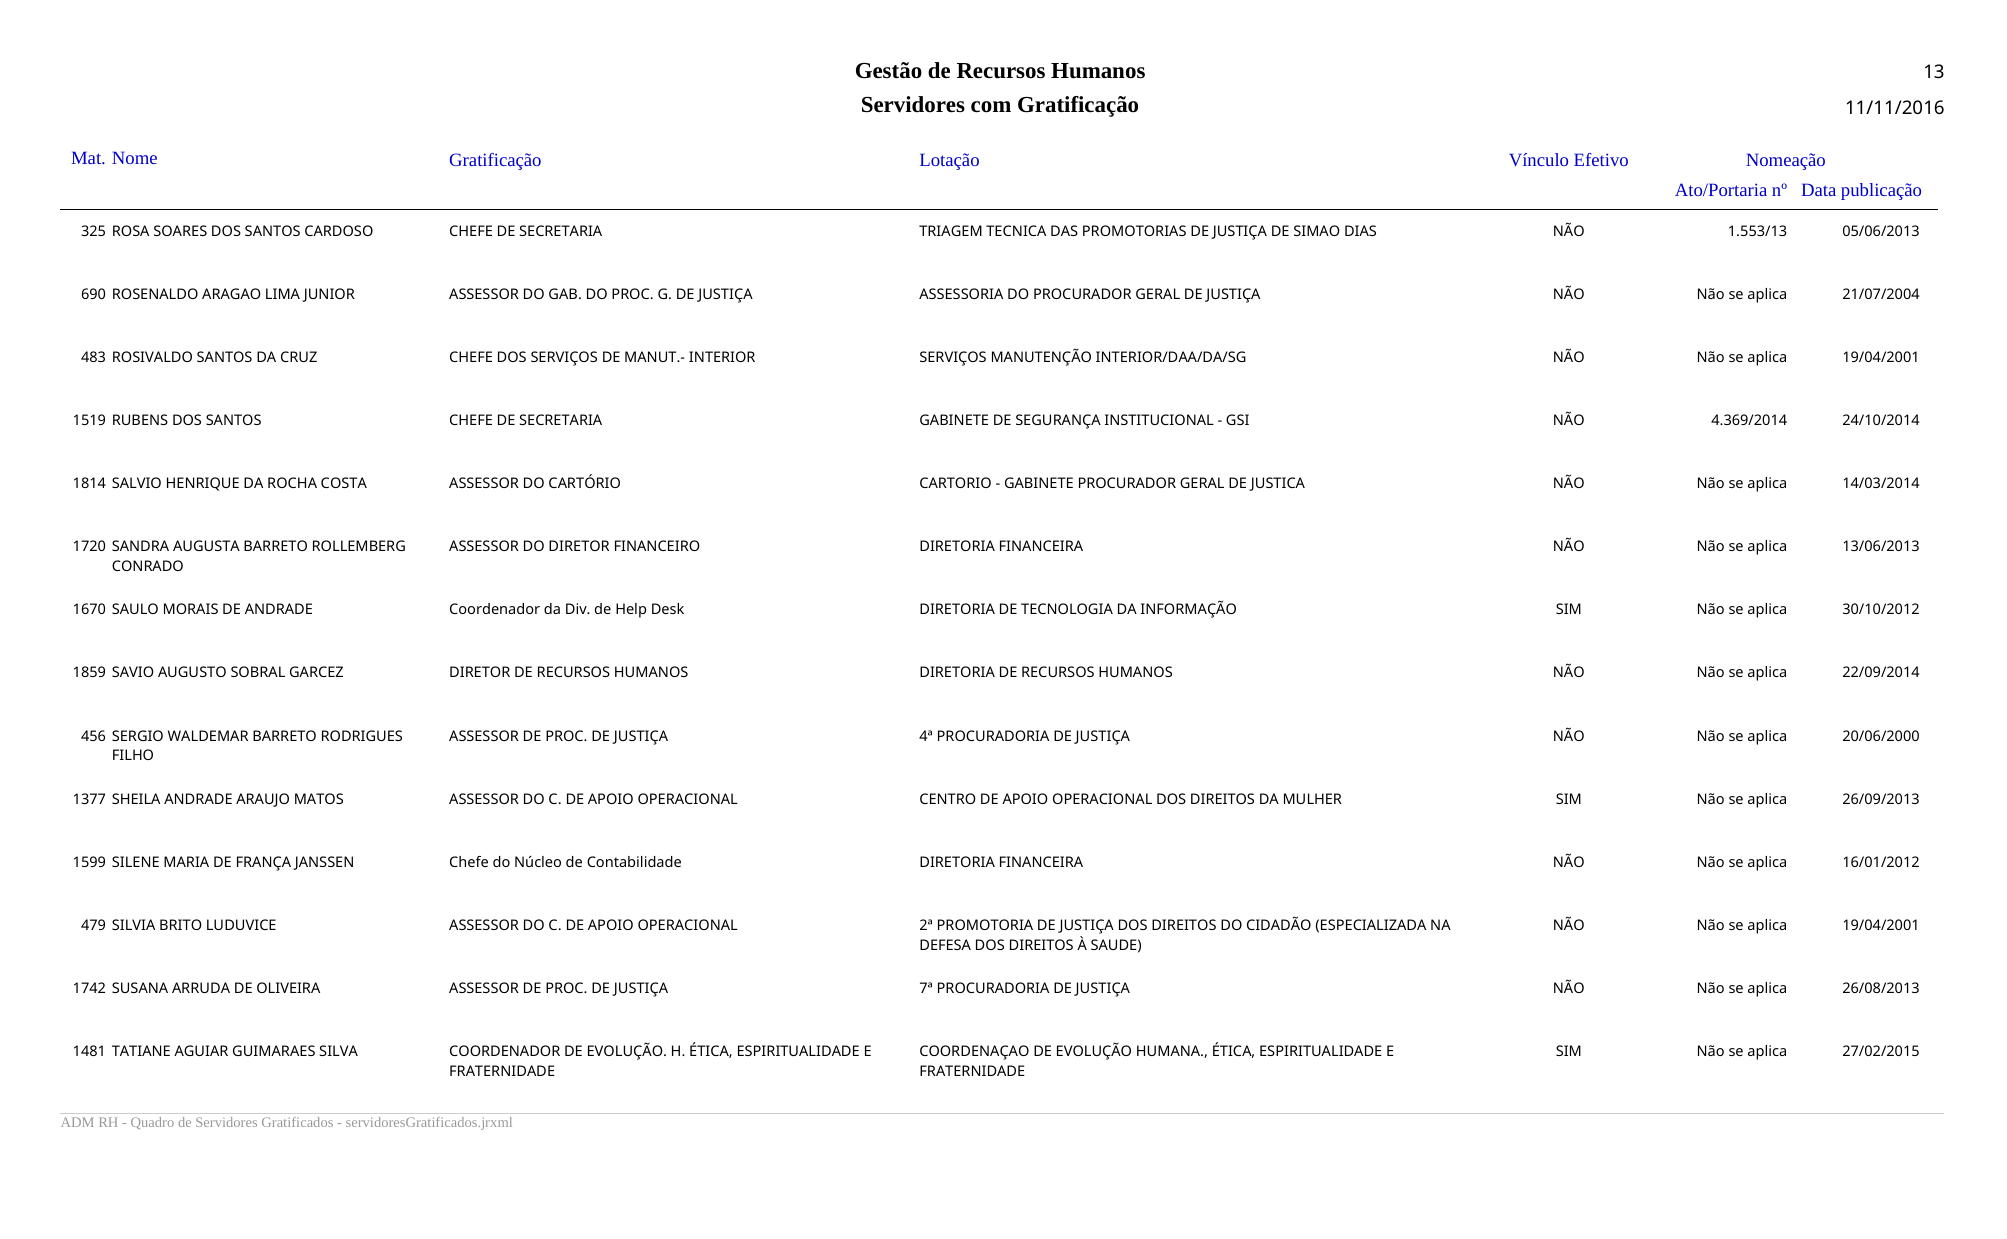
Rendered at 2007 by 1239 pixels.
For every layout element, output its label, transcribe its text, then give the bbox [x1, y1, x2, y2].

table_cell 13/06/2013 [1793, 536, 1919, 564]
table_cell Ato/Portaria nº [1649, 179, 1787, 208]
table_cell [0, 326, 112, 343]
table_cell [1486, 347, 1495, 375]
table_cell [0, 662, 9, 691]
table_cell [1920, 536, 2007, 564]
table_cell [910, 894, 919, 912]
table_cell [0, 410, 9, 438]
table_cell [910, 578, 919, 596]
table_cell [1486, 220, 1495, 249]
table_cell [440, 1083, 449, 1101]
table_cell [440, 978, 449, 1006]
table_cell 22/09/2014 [1793, 662, 1919, 691]
table_cell DIRETORIA DE TECNOLOGIA DA INFORMAÇÃO [919, 599, 1486, 659]
table_cell [910, 852, 919, 880]
table_cell [1642, 691, 2007, 704]
table_cell [440, 565, 449, 578]
table_cell [1486, 957, 2007, 975]
table_cell [1787, 599, 1792, 628]
table_cell [1486, 662, 1495, 691]
table_cell GABINETE DE SEGURANÇA INSTITUCIONAL - GSI [919, 410, 1486, 470]
table_cell 325 [9, 220, 106, 249]
table_cell [1920, 410, 2007, 438]
table_cell [910, 375, 919, 389]
table_cell [1486, 515, 2007, 533]
table_cell [1642, 536, 1649, 564]
table_cell [910, 326, 919, 343]
table_cell ASSESSOR DO GAB. DO PROC. G. DE JUSTIÇA [449, 284, 910, 343]
table_cell [1787, 725, 1792, 754]
table_cell [0, 852, 9, 880]
table_cell [1920, 347, 2007, 375]
table_cell [0, 768, 112, 785]
table_cell NÃO [1495, 410, 1642, 452]
table_cell [910, 249, 919, 262]
table_cell [440, 1006, 449, 1020]
table_cell [910, 628, 919, 641]
table_cell [1642, 565, 2007, 578]
table_cell [0, 789, 9, 817]
table_cell [0, 438, 112, 452]
table_cell [1486, 1006, 1495, 1020]
table_cell [910, 1006, 919, 1020]
table_cell [0, 1070, 112, 1083]
table_cell [910, 817, 919, 831]
table_cell [0, 978, 9, 1006]
table_cell [106, 725, 112, 754]
table_cell 11/11/2016 [1790, 95, 1944, 123]
table_cell [0, 536, 9, 564]
table_cell [106, 410, 112, 438]
table_cell SHEILA ANDRADE ARAUJO MATOS [112, 789, 440, 848]
table_cell [1486, 768, 2007, 785]
table_cell [1486, 1070, 1495, 1083]
table_cell [0, 149, 44, 177]
table_cell 1814 [9, 473, 106, 501]
table_cell [1920, 1041, 2007, 1069]
table_cell [1486, 578, 2007, 596]
table_cell [0, 641, 112, 659]
table_cell [1486, 894, 2007, 912]
table_cell SANDRA AUGUSTA BARRETO ROLLEMBERG CONRADO [112, 536, 440, 596]
table_cell [1642, 249, 2007, 262]
table_cell [0, 915, 9, 943]
table_cell [910, 410, 919, 438]
table_cell 30/10/2012 [1793, 599, 1919, 628]
table_cell 1670 [9, 599, 106, 628]
table_cell 4.369/2014 [1649, 410, 1787, 438]
table_cell Lotação [919, 149, 1486, 178]
table_cell Não se aplica [1649, 473, 1787, 501]
table_cell Vínculo Efetivo [1495, 149, 1642, 178]
table_cell [1486, 375, 1495, 389]
table_cell DIRETOR DE RECURSOS HUMANOS [449, 662, 910, 722]
table_cell [910, 1020, 919, 1038]
table_cell [1486, 501, 1495, 515]
table_cell [1920, 662, 2007, 691]
table_cell Não se aplica [1649, 347, 1787, 375]
table_cell Não se aplica [1649, 852, 1787, 880]
table_cell [1642, 347, 1649, 375]
table_cell [0, 375, 112, 389]
table_cell NÃO [1495, 220, 1642, 262]
table_cell [106, 978, 112, 1006]
table_cell Servidores com Gratificação [213, 91, 1787, 123]
table_cell COORDENAÇAO DE EVOLUÇÃO HUMANA., ÉTICA, ESPIRITUALIDADE E FRATERNIDADE [919, 1041, 1486, 1101]
table_cell [0, 628, 112, 641]
table_header Nome [112, 147, 199, 177]
table_cell 1742 [9, 978, 106, 1006]
table_cell NÃO [1495, 725, 1642, 767]
table_cell ASSESSOR DE PROC. DE JUSTIÇA [449, 725, 910, 785]
table_cell [910, 789, 919, 817]
table_cell [1642, 978, 1649, 1006]
table_cell [1920, 978, 2007, 1006]
table_cell [1787, 473, 1792, 501]
table_cell [910, 565, 919, 578]
table_cell [0, 473, 9, 501]
table_cell SALVIO HENRIQUE DA ROCHA COSTA [112, 473, 440, 533]
table_cell DIRETORIA DE RECURSOS HUMANOS [919, 662, 1486, 722]
table_cell [440, 501, 449, 515]
table_cell [1486, 263, 2007, 280]
table_cell [1486, 312, 1495, 326]
table_cell [1787, 789, 1792, 817]
table_cell 479 [9, 915, 106, 943]
table_cell NÃO [1495, 978, 1642, 1020]
table_cell CHEFE DOS SERVIÇOS DE MANUT.- INTERIOR [449, 347, 910, 407]
table_cell 690 [9, 284, 106, 312]
table_cell Gestão de Recursos Humanos [213, 57, 1787, 85]
table_cell [440, 1041, 449, 1069]
table_cell 24/10/2014 [1793, 410, 1919, 438]
table_cell 483 [9, 347, 106, 375]
table_cell [440, 754, 449, 767]
table_cell NÃO [1495, 915, 1642, 957]
table_cell [910, 641, 919, 659]
table_cell [440, 628, 449, 641]
table_cell [1642, 1006, 2007, 1020]
table_cell 7ª PROCURADORIA DE JUSTIÇA [919, 978, 1486, 1038]
table_cell TRIAGEM TECNICA DAS PROMOTORIAS DE JUSTIÇA DE SIMAO DIAS [919, 220, 1486, 280]
table_cell [0, 725, 9, 754]
table_cell [0, 754, 112, 767]
table_cell [0, 312, 112, 326]
table_cell [106, 473, 112, 501]
table_cell [1922, 149, 2007, 177]
table_cell [910, 704, 919, 722]
table_header [0, 0, 2007, 57]
table_cell [1486, 691, 1495, 704]
table_cell [440, 817, 449, 831]
table_cell Chefe do Núcleo de Contabilidade [449, 852, 910, 912]
table_cell [440, 578, 449, 596]
table_cell 27/02/2015 [1793, 1041, 1919, 1069]
table_cell [1787, 347, 1792, 375]
table_cell 1.553/13 [1649, 220, 1787, 249]
table_cell [1945, 1113, 2007, 1137]
table_cell DIRETORIA FINANCEIRA [919, 852, 1486, 912]
table_cell [440, 957, 449, 975]
table_cell [0, 211, 2007, 220]
table_cell [1642, 438, 2007, 452]
table_cell [1486, 1083, 2007, 1101]
table_cell 1481 [9, 1041, 106, 1069]
table_cell ROSIVALDO SANTOS DA CRUZ [112, 347, 440, 407]
table_cell SERGIO WALDEMAR BARRETO RODRIGUES FILHO [112, 725, 440, 785]
table_cell [106, 915, 112, 943]
table_cell ASSESSOR DO DIRETOR FINANCEIRO [449, 536, 910, 596]
table_cell [1486, 852, 1495, 880]
table_cell [1486, 880, 1495, 894]
table_cell [0, 578, 112, 596]
table_cell [1486, 249, 1495, 262]
table_cell [440, 410, 449, 438]
table_cell [1920, 725, 2007, 754]
table_cell [440, 831, 449, 848]
table_cell [1486, 438, 1495, 452]
table_cell ASSESSOR DE PROC. DE JUSTIÇA [449, 978, 910, 1038]
table_cell [1486, 943, 1495, 957]
table_cell [440, 789, 449, 817]
table_cell NÃO [1495, 662, 1642, 704]
table_cell [0, 1041, 9, 1069]
table_cell [106, 220, 112, 249]
table_cell [1486, 978, 1495, 1006]
table_cell [1920, 220, 2007, 249]
table_cell [910, 725, 919, 754]
table_cell [1642, 501, 2007, 515]
table_cell [1642, 149, 1649, 177]
table_cell [1486, 704, 2007, 722]
table_cell CENTRO DE APOIO OPERACIONAL DOS DIREITOS DA MULHER [919, 789, 1486, 848]
table_cell [910, 831, 919, 848]
table_cell SAULO MORAIS DE ANDRADE [112, 599, 440, 659]
table_cell CHEFE DE SECRETARIA [449, 410, 910, 470]
table_cell [440, 894, 449, 912]
table_cell TATIANE AGUIAR GUIMARAES SILVA [112, 1041, 440, 1101]
table_cell [440, 375, 449, 389]
table_cell [440, 1020, 449, 1038]
table_cell [106, 149, 112, 177]
table_cell [0, 515, 112, 533]
table_cell [910, 957, 919, 975]
table_cell [0, 123, 2007, 147]
table_cell [0, 831, 112, 848]
table_cell [1642, 473, 1649, 501]
table_cell NÃO [1495, 284, 1642, 326]
table_cell [440, 704, 449, 722]
table_cell [106, 599, 112, 628]
table_cell NÃO [1495, 347, 1642, 389]
table_cell Nomeação [1649, 149, 1922, 178]
table_cell [440, 452, 449, 470]
table_cell [1787, 220, 1792, 249]
table_cell [0, 284, 9, 312]
table_cell Não se aplica [1649, 662, 1787, 691]
table_cell [910, 149, 919, 177]
table_cell [440, 691, 449, 704]
table_cell [1642, 880, 2007, 894]
table_cell [910, 943, 919, 957]
table_cell [440, 536, 449, 564]
table_cell 1720 [9, 536, 106, 564]
table_cell [440, 1070, 449, 1083]
table_cell [1642, 817, 2007, 831]
table_cell [910, 284, 919, 312]
table_cell [1486, 599, 1495, 628]
table_cell [440, 249, 449, 262]
table_cell [0, 957, 112, 975]
table_cell [1642, 284, 1649, 312]
table_cell [0, 347, 9, 375]
table_header Mat. [44, 147, 106, 177]
table_cell [1486, 628, 1495, 641]
table_cell [1787, 1041, 1792, 1069]
table_cell [910, 347, 919, 375]
table_cell [1920, 852, 2007, 880]
table_cell [910, 1041, 919, 1069]
table_cell ROSENALDO ARAGAO LIMA JUNIOR [112, 284, 440, 343]
table_cell [1486, 754, 1495, 767]
table_cell [199, 149, 449, 177]
table_cell RUBENS DOS SANTOS [112, 410, 440, 470]
table_cell [0, 85, 2007, 91]
table_cell [440, 880, 449, 894]
table_cell ASSESSORIA DO PROCURADOR GERAL DE JUSTIÇA [919, 284, 1486, 343]
table_cell [0, 1020, 112, 1038]
table_cell [440, 599, 449, 628]
table_cell [1486, 284, 1495, 312]
table_cell [0, 943, 112, 957]
table_cell [0, 565, 112, 578]
table_cell [0, 95, 213, 123]
table_cell [0, 501, 112, 515]
table_cell [106, 852, 112, 880]
table_cell [910, 662, 919, 691]
table_cell [1787, 536, 1792, 564]
table_cell ASSESSOR DO C. DE APOIO OPERACIONAL [449, 915, 910, 975]
table_cell [0, 389, 112, 407]
table_cell [0, 1083, 112, 1101]
table_cell CARTORIO - GABINETE PROCURADOR GERAL DE JUSTICA [919, 473, 1486, 533]
table_cell [106, 284, 112, 312]
table_cell DIRETORIA FINANCEIRA [919, 536, 1486, 596]
table_cell [0, 179, 1649, 208]
table_cell [440, 326, 449, 343]
table_cell [440, 768, 449, 785]
table_cell [1642, 943, 2007, 957]
table_cell ASSESSOR DO C. DE APOIO OPERACIONAL [449, 789, 910, 848]
table_cell [0, 263, 112, 280]
table_cell Data publicação [1787, 179, 1922, 208]
table_cell 26/08/2013 [1793, 978, 1919, 1006]
table_cell SERVIÇOS MANUTENÇÃO INTERIOR/DAA/DA/SG [919, 347, 1486, 407]
table_cell [1486, 452, 2007, 470]
table_cell [1642, 915, 1649, 943]
table_cell [1642, 375, 2007, 389]
table_cell 26/09/2013 [1793, 789, 1919, 817]
table_cell [1486, 410, 1495, 438]
table_cell Coordenador da Div. de Help Desk [449, 599, 910, 659]
table_cell ASSESSOR DO CARTÓRIO [449, 473, 910, 533]
table_cell Não se aplica [1649, 284, 1787, 312]
table_cell [0, 817, 112, 831]
table_cell [0, 704, 112, 722]
table_cell 1859 [9, 662, 106, 691]
table_cell SAVIO AUGUSTO SOBRAL GARCEZ [112, 662, 440, 722]
table_cell [1486, 725, 1495, 754]
table_cell [910, 1070, 919, 1083]
table_cell [1486, 1020, 2007, 1038]
table_cell [0, 1113, 60, 1137]
table_cell 1599 [9, 852, 106, 880]
table_cell [0, 59, 213, 85]
table_cell SIM [1495, 789, 1642, 831]
table_cell [106, 347, 112, 375]
table_cell [1642, 754, 2007, 767]
table_cell [1787, 852, 1792, 880]
table_cell 13 [1790, 59, 1944, 85]
table_cell [0, 249, 112, 262]
table_cell [910, 473, 919, 501]
table_cell Não se aplica [1649, 1041, 1787, 1069]
table_cell SIM [1495, 599, 1642, 641]
table_cell [1486, 789, 1495, 817]
table_cell [910, 978, 919, 1006]
table_cell Não se aplica [1649, 978, 1787, 1006]
table_cell SILENE MARIA DE FRANÇA JANSSEN [112, 852, 440, 912]
table_cell [910, 263, 919, 280]
table_cell 456 [9, 725, 106, 754]
table_cell Não se aplica [1649, 725, 1787, 754]
table_cell [0, 452, 112, 470]
table_cell [440, 515, 449, 533]
table_cell [1486, 389, 2007, 407]
table_cell [1787, 410, 1792, 438]
table_cell [1642, 662, 1649, 691]
table_cell Não se aplica [1649, 789, 1787, 817]
table_cell [910, 536, 919, 564]
table_cell SILVIA BRITO LUDUVICE [112, 915, 440, 975]
table_cell 1519 [9, 410, 106, 438]
table_cell [440, 725, 449, 754]
table_cell [106, 536, 112, 564]
table_cell [106, 789, 112, 817]
table_cell [910, 389, 919, 407]
table_cell 2ª PROMOTORIA DE JUSTIÇA DOS DIREITOS DO CIDADÃO (ESPECIALIZADA NA DEFESA DOS DIREITOS À SAUDE) [919, 915, 1486, 975]
table_cell [1945, 95, 2007, 123]
table_cell [910, 220, 919, 249]
table_cell [0, 691, 112, 704]
table_cell [440, 220, 449, 249]
table_cell [0, 880, 112, 894]
table_cell [440, 943, 449, 957]
table_cell [1486, 831, 2007, 848]
table_cell [1642, 852, 1649, 880]
table_cell 19/04/2001 [1793, 347, 1919, 375]
table_cell 1377 [9, 789, 106, 817]
table_cell [1642, 1041, 1649, 1069]
table_cell 16/01/2012 [1793, 852, 1919, 880]
table_cell [1920, 599, 2007, 628]
table_cell [0, 1101, 2007, 1113]
table_cell [910, 1083, 919, 1101]
table_cell Não se aplica [1649, 536, 1787, 564]
table_cell [1642, 312, 2007, 326]
table_cell [910, 452, 919, 470]
table_cell [1486, 817, 1495, 831]
table_cell 19/04/2001 [1793, 915, 1919, 943]
table_cell [1920, 284, 2007, 312]
table_cell [440, 852, 449, 880]
table_cell [1920, 473, 2007, 501]
table_cell [0, 894, 112, 912]
table_cell [1486, 915, 1495, 943]
table_cell [910, 438, 919, 452]
table_cell [1642, 599, 1649, 628]
table_cell 05/06/2013 [1793, 220, 1919, 249]
table_cell [106, 662, 112, 691]
table_cell 20/06/2000 [1793, 725, 1919, 754]
table_cell [1920, 789, 2007, 817]
table_cell [910, 515, 919, 533]
table_cell ROSA SOARES DOS SANTOS CARDOSO [112, 220, 440, 280]
table_cell [0, 1006, 112, 1020]
table_cell Não se aplica [1649, 599, 1787, 628]
table_cell [910, 880, 919, 894]
table_cell Gratificação [449, 149, 910, 178]
table_cell [1920, 915, 2007, 943]
table_cell [440, 641, 449, 659]
table_cell [1486, 149, 1495, 177]
table_cell SUSANA ARRUDA DE OLIVEIRA [112, 978, 440, 1038]
table_cell [1922, 179, 2007, 208]
table_cell NÃO [1495, 852, 1642, 894]
table_cell [910, 312, 919, 326]
table_cell [1787, 915, 1792, 943]
table_cell [910, 599, 919, 628]
table_cell ADM RH - Quadro de Servidores Gratificados - servidoresGratificados.jrxml [60, 1114, 1944, 1137]
table_cell [0, 220, 9, 249]
table_cell [910, 754, 919, 767]
table_cell [440, 284, 449, 312]
table_cell [910, 501, 919, 515]
table_cell NÃO [1495, 473, 1642, 515]
table_cell [440, 915, 449, 943]
table_cell [1642, 725, 1649, 754]
table_cell [0, 599, 9, 628]
table_cell [910, 768, 919, 785]
table_cell [440, 662, 449, 691]
table_cell COORDENADOR DE EVOLUÇÃO. H. ÉTICA, ESPIRITUALIDADE E FRATERNIDADE [449, 1041, 910, 1101]
table_cell [440, 473, 449, 501]
table_cell 21/07/2004 [1793, 284, 1919, 312]
table_cell [910, 915, 919, 943]
table_cell [1787, 662, 1792, 691]
table_cell [1642, 628, 2007, 641]
table_cell [1787, 978, 1792, 1006]
table_cell SIM [1495, 1041, 1642, 1083]
table_cell [1642, 789, 1649, 817]
table_cell [1642, 410, 1649, 438]
table_cell [1486, 1041, 1495, 1069]
table_cell [1642, 1070, 2007, 1083]
table_cell 14/03/2014 [1793, 473, 1919, 501]
table_cell [1486, 565, 1495, 578]
table_cell Não se aplica [1649, 915, 1787, 943]
table_cell [440, 263, 449, 280]
table_cell NÃO [1495, 536, 1642, 578]
table_cell CHEFE DE SECRETARIA [449, 220, 910, 280]
table_cell [1486, 536, 1495, 564]
table_cell [440, 312, 449, 326]
table_cell [1945, 59, 2007, 85]
table_cell [1642, 220, 1649, 249]
table_cell 4ª PROCURADORIA DE JUSTIÇA [919, 725, 1486, 785]
table_cell [440, 389, 449, 407]
table_cell [440, 347, 449, 375]
table_cell [1486, 641, 2007, 659]
table_cell [106, 1041, 112, 1069]
table_cell [1787, 284, 1792, 312]
table_cell [440, 438, 449, 452]
table_cell [910, 691, 919, 704]
table_cell [1486, 326, 2007, 343]
table_cell [1486, 473, 1495, 501]
